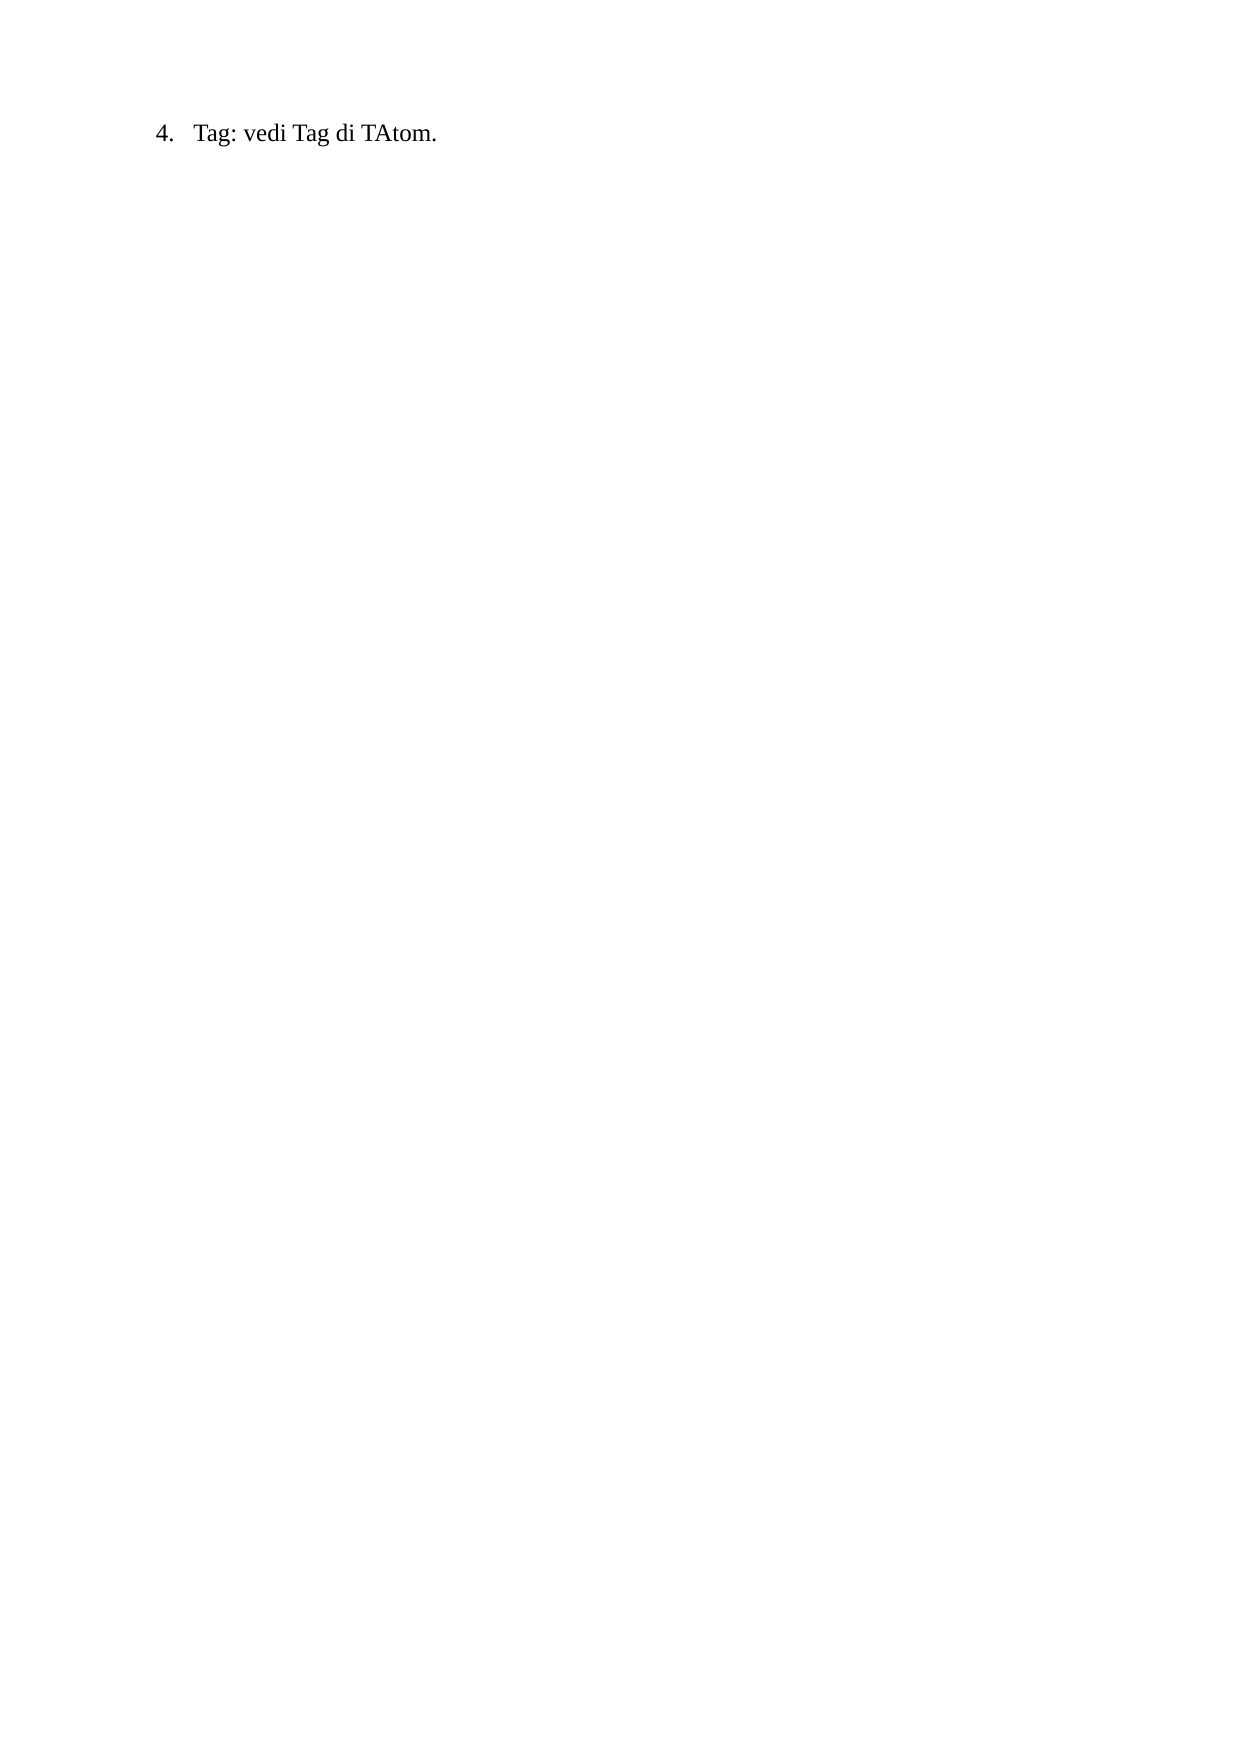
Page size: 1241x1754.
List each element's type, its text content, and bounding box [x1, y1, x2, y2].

list Tag: vedi Tag di TAtom. [156, 118, 1122, 147]
